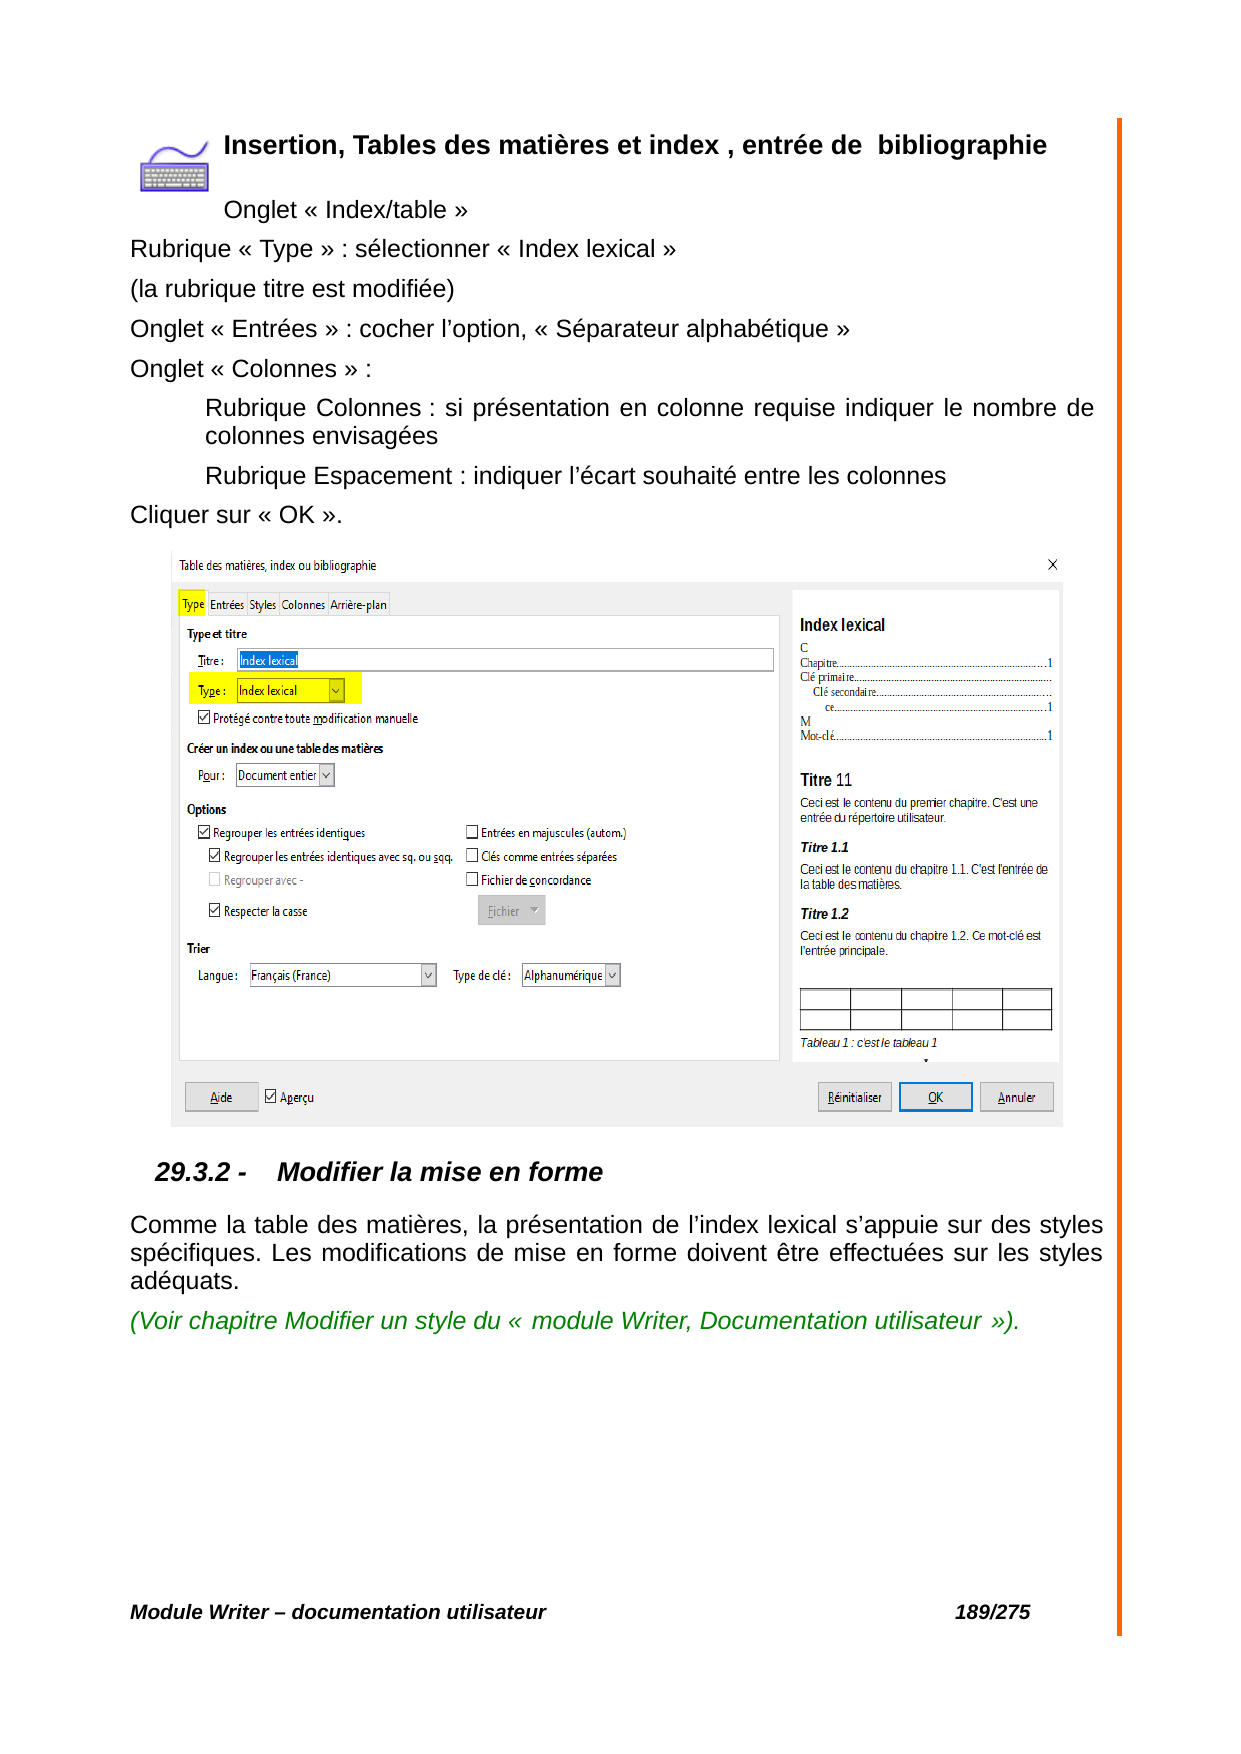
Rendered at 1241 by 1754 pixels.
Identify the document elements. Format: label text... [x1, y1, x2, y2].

picture [171, 550, 1064, 1127]
subtitle Modifier la mise en forme [155, 1153, 1105, 1187]
text Onglet « Colonnes » : [130, 354, 1105, 382]
text Rubrique Colonnes : si présentation en colonne requise indiquer le nombre de colonnes envisagées [130, 394, 1105, 450]
text Rubrique Espacement : indiquer l’écart souhaité entre les colonnes [130, 462, 1105, 489]
text Insertion, Tables des matières et index , entrée de bibliographie [212, 130, 1105, 160]
text Rubrique « Type » : sélectionner « Index lexical » [130, 235, 1105, 263]
text Cliquer sur « OK ». [130, 501, 1105, 529]
text Comme la table des matières, la présentation de l’index lexical s’appuie sur des styles spécifiques. Les modifications de mise en forme doivent être effectuées sur les styles adéquats. [130, 1211, 1105, 1295]
text Onglet « Entrées » : cocher l’option, « Séparateur alphabétique » [130, 315, 1105, 343]
text (Voir chapitre Modifier un style du « module Writer, Documentation utilisateur »). [130, 1307, 1105, 1334]
text (la rubrique titre est modifiée) [130, 275, 1105, 303]
picture [136, 130, 212, 206]
text Onglet « Index/table » [130, 196, 1105, 223]
